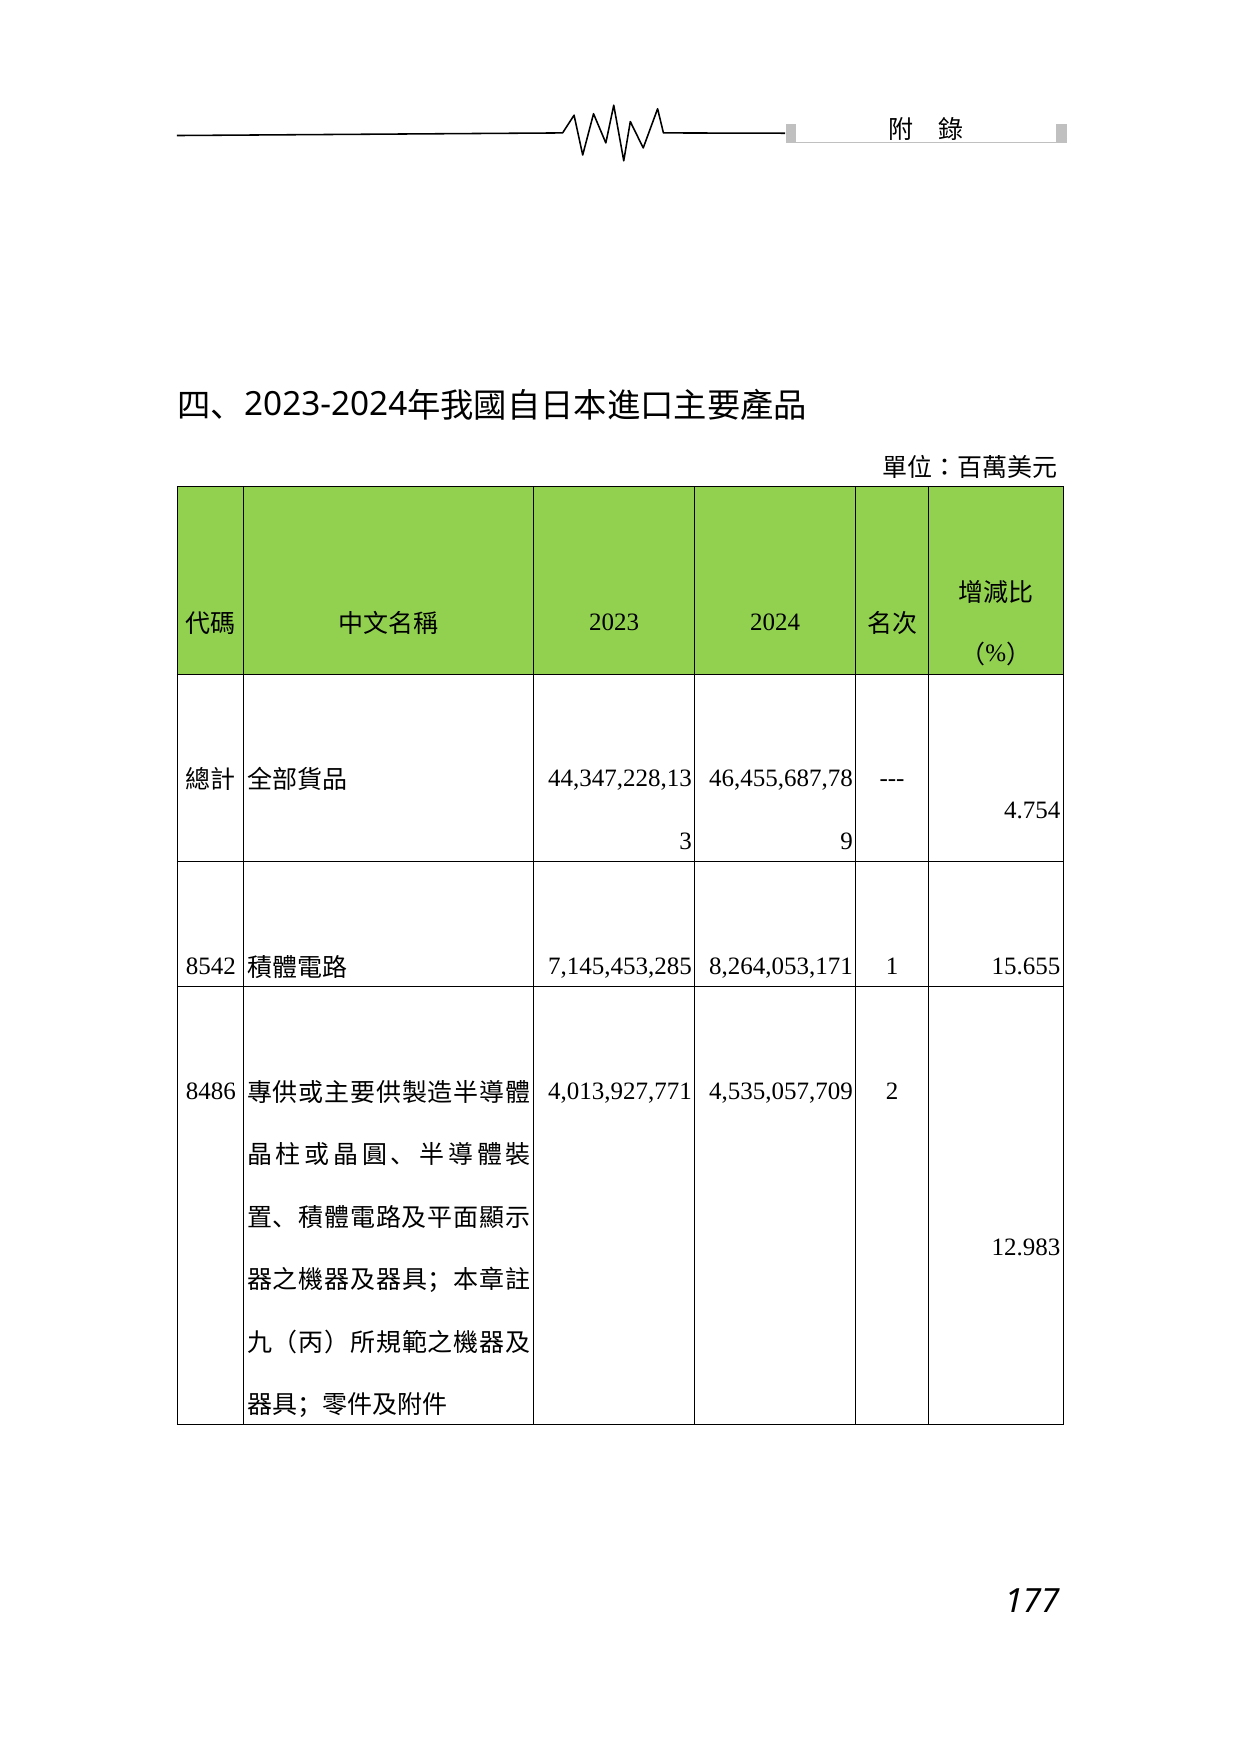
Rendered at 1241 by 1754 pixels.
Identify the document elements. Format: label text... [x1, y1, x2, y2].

table_header 2024 [695, 487, 855, 674]
table_cell 8,264,053,171 [695, 862, 855, 986]
table_cell 2 [856, 987, 928, 1424]
table_cell 15.655 [929, 862, 1063, 986]
table_cell 1 [856, 862, 928, 986]
table_cell 總計 [178, 675, 243, 861]
table_header 名次 [856, 487, 928, 674]
table_cell 4.754 [929, 675, 1063, 861]
table_header 代碼 [178, 487, 243, 674]
table_cell 4,013,927,771 [534, 987, 694, 1424]
table_header 增減比（%） [929, 487, 1063, 674]
text 單位：百萬美元 [183, 424, 1057, 486]
table_cell 12.983 [929, 987, 1063, 1424]
table_cell 8486 [178, 987, 243, 1424]
text 四、2023-2024年我國自日本進口主要產品 [177, 361, 1063, 424]
table_cell 全部貨品 [244, 675, 533, 861]
table_cell 積體電路 [244, 862, 533, 986]
table_header 中文名稱 [244, 487, 533, 674]
table_header 2023 [534, 487, 694, 674]
table_cell --- [856, 675, 928, 861]
table_cell 8542 [178, 862, 243, 986]
table_cell 專供或主要供製造半導體晶柱或晶圓、半導體裝置、積體電路及平面顯示器之機器及器具；本章註九（丙）所規範之機器及器具；零件及附件 [244, 987, 533, 1424]
table_cell 4,535,057,709 [695, 987, 855, 1424]
table_cell 44,347,228,133 [534, 675, 694, 861]
table_cell 46,455,687,789 [695, 675, 855, 861]
table_cell 7,145,453,285 [534, 862, 694, 986]
